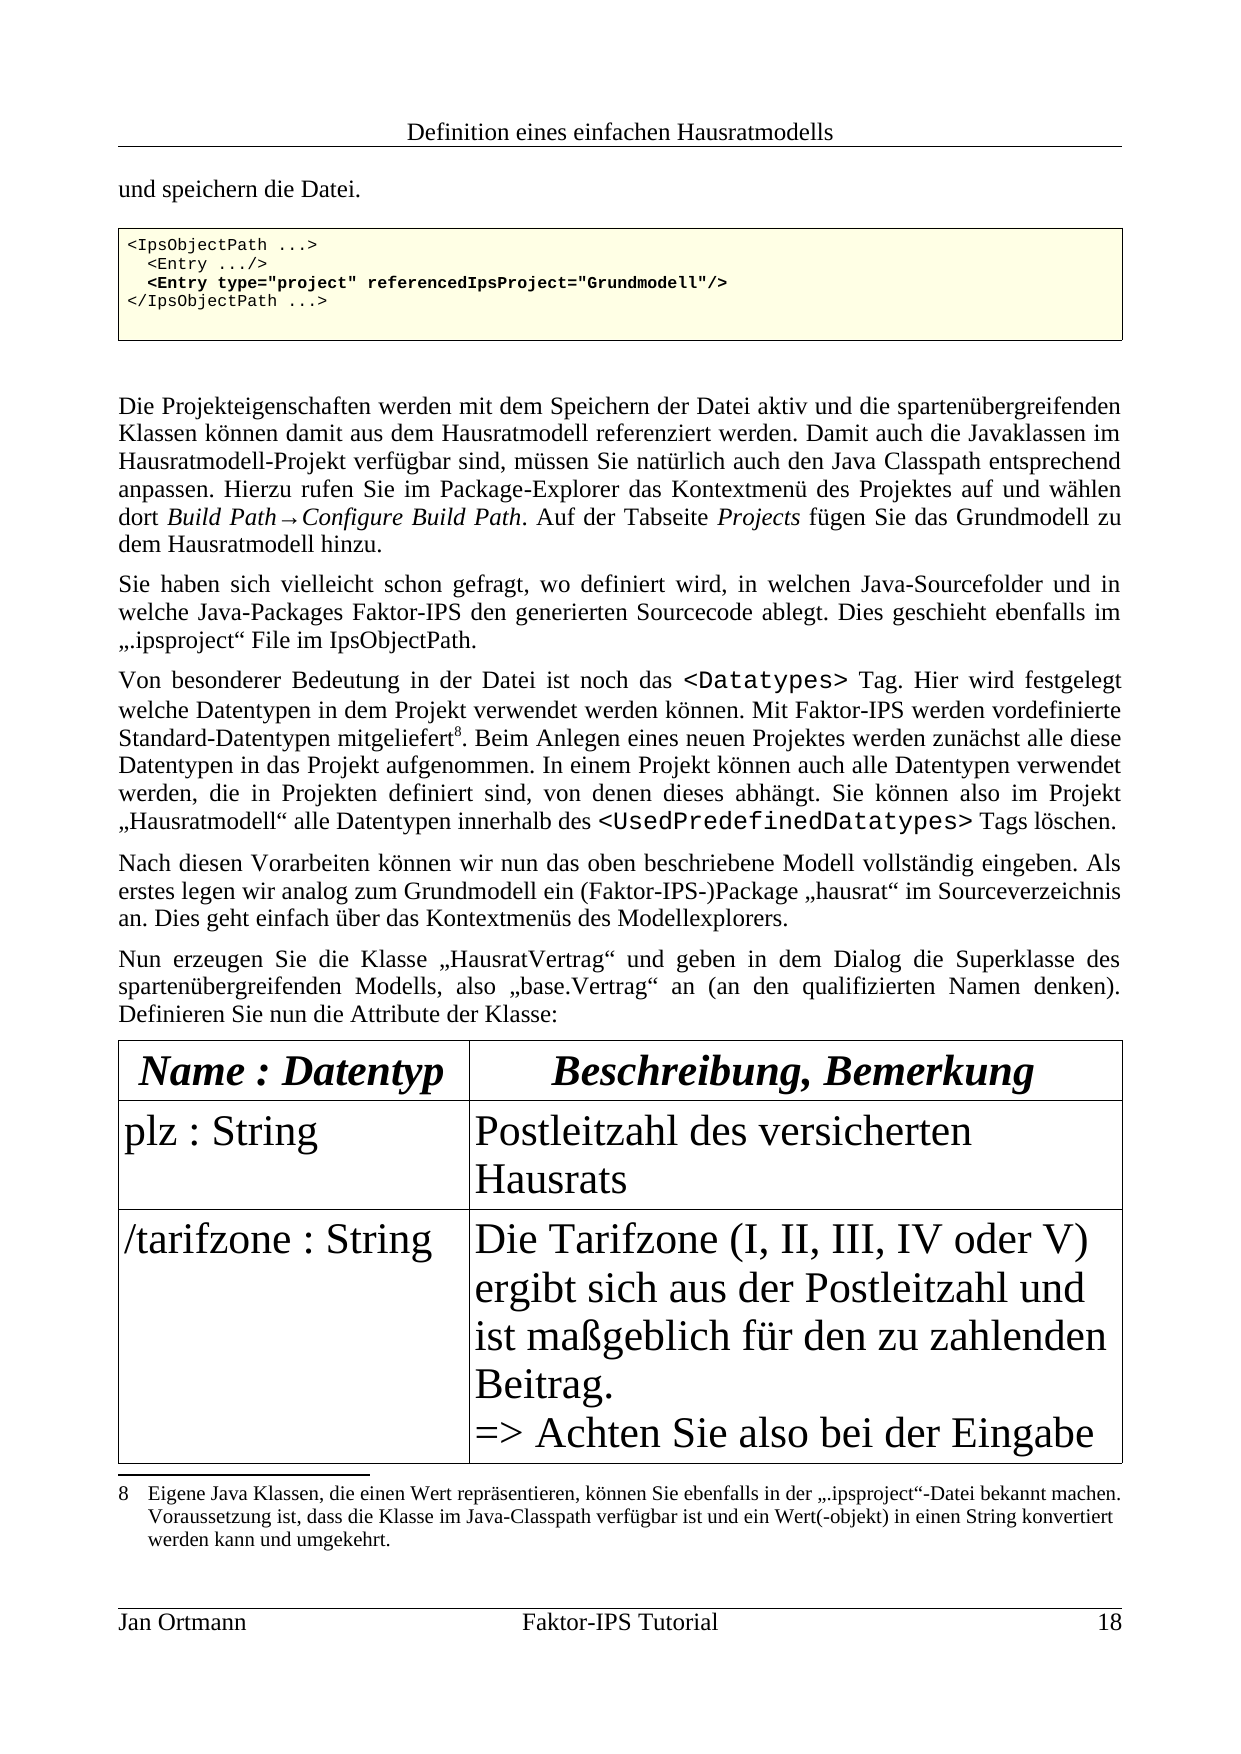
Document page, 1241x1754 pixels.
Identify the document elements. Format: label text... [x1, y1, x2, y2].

table_cell plz : String [119, 1101, 469, 1209]
text Sie haben sich vielleicht schon gefragt, wo definiert wird, in welchen Java-Sourcefolder und in welche Java-Packages Faktor-IPS den generierten Sourcecode ablegt. Dies geschieht ebenfalls im „.ipsproject“ File im IpsObjectPath. [118, 571, 1122, 654]
text Nun erzeugen Sie die Klasse „HausratVertrag“ und geben in dem Dialog die Superklasse des spartenübergreifenden Modells, also „base.Vertrag“ an (an den qualifizierten Namen denken). Definieren Sie nun die Attribute der Klasse: [118, 945, 1122, 1028]
table_cell /tarifzone : String [119, 1210, 469, 1462]
text </IpsObjectPath ...> [127, 293, 1113, 312]
table_cell Postleitzahl des versicherten Hausrats [470, 1101, 1122, 1209]
table_header Name : Datentyp [119, 1041, 469, 1100]
text und speichern die Datei. [118, 175, 1122, 203]
table_header Beschreibung, Bemerkung [470, 1041, 1122, 1100]
text Nach diesen Vorarbeiten können wir nun das oben beschriebene Modell vollständig eingeben. Als erstes legen wir analog zum Grundmodell ein (Faktor-IPS-)Package „hausrat“ im Sourceverzeichnis an. Dies geht einfach über das Kontextmenüs des Modellexplorers. [118, 849, 1122, 932]
text Die Projekteigenschaften werden mit dem Speichern der Datei aktiv und die spartenübergreifenden Klassen können damit aus dem Hausratmodell referenziert werden. Damit auch die Javaklassen im Hausratmodell-Projekt verfügbar sind, müssen Sie natürlich auch den Java Classpath entsprechend anpassen. Hierzu rufen Sie im Package‑Explorer das Kontextmenü des Projektes auf und wählen dort Build Path→Configure Build Path. Auf der Tabseite Projects fügen Sie das Grundmodell zu dem Hausratmodell hinzu. [118, 392, 1122, 558]
text <IpsObjectPath ...> <Entry .../> <Entry type="project" referencedIpsProject="Grundmodell"/> [127, 236, 1113, 293]
table_cell Die Tarifzone (I, II, III, IV oder V) ergibt sich aus der Postleitzahl und ist maßgeblich für den zu zahlenden Beitrag. => Achten Sie also bei der Eingabe [470, 1210, 1122, 1462]
text Von besonderer Bedeutung in der Datei ist noch das <Datatypes> Tag. Hier wird festgelegt welche Datentypen in dem Projekt verwendet werden können. Mit Faktor-IPS werden vordefinierte Standard-Datentypen mitgeliefert. Beim Anlegen eines neuen Projektes werden zunächst alle diese Datentypen in das Projekt aufgenommen. In einem Projekt können auch alle Datentypen verwendet werden, die in Projekten definiert sind, von denen dieses abhängt. Sie können also im Projekt „Hausratmodell“ alle Datentypen innerhalb des <UsedPredefinedDatatypes> Tags löschen. [118, 666, 1122, 837]
text Eigene Java Klassen, die einen Wert repräsentieren, können Sie ebenfalls in der „.ipsproject“-Datei bekannt machen. Voraussetzung ist, dass die Klasse im Java-Classpath verfügbar ist und ein Wert(-objekt) in einen String konvertiert werden kann und umgekehrt. [118, 1481, 1122, 1551]
